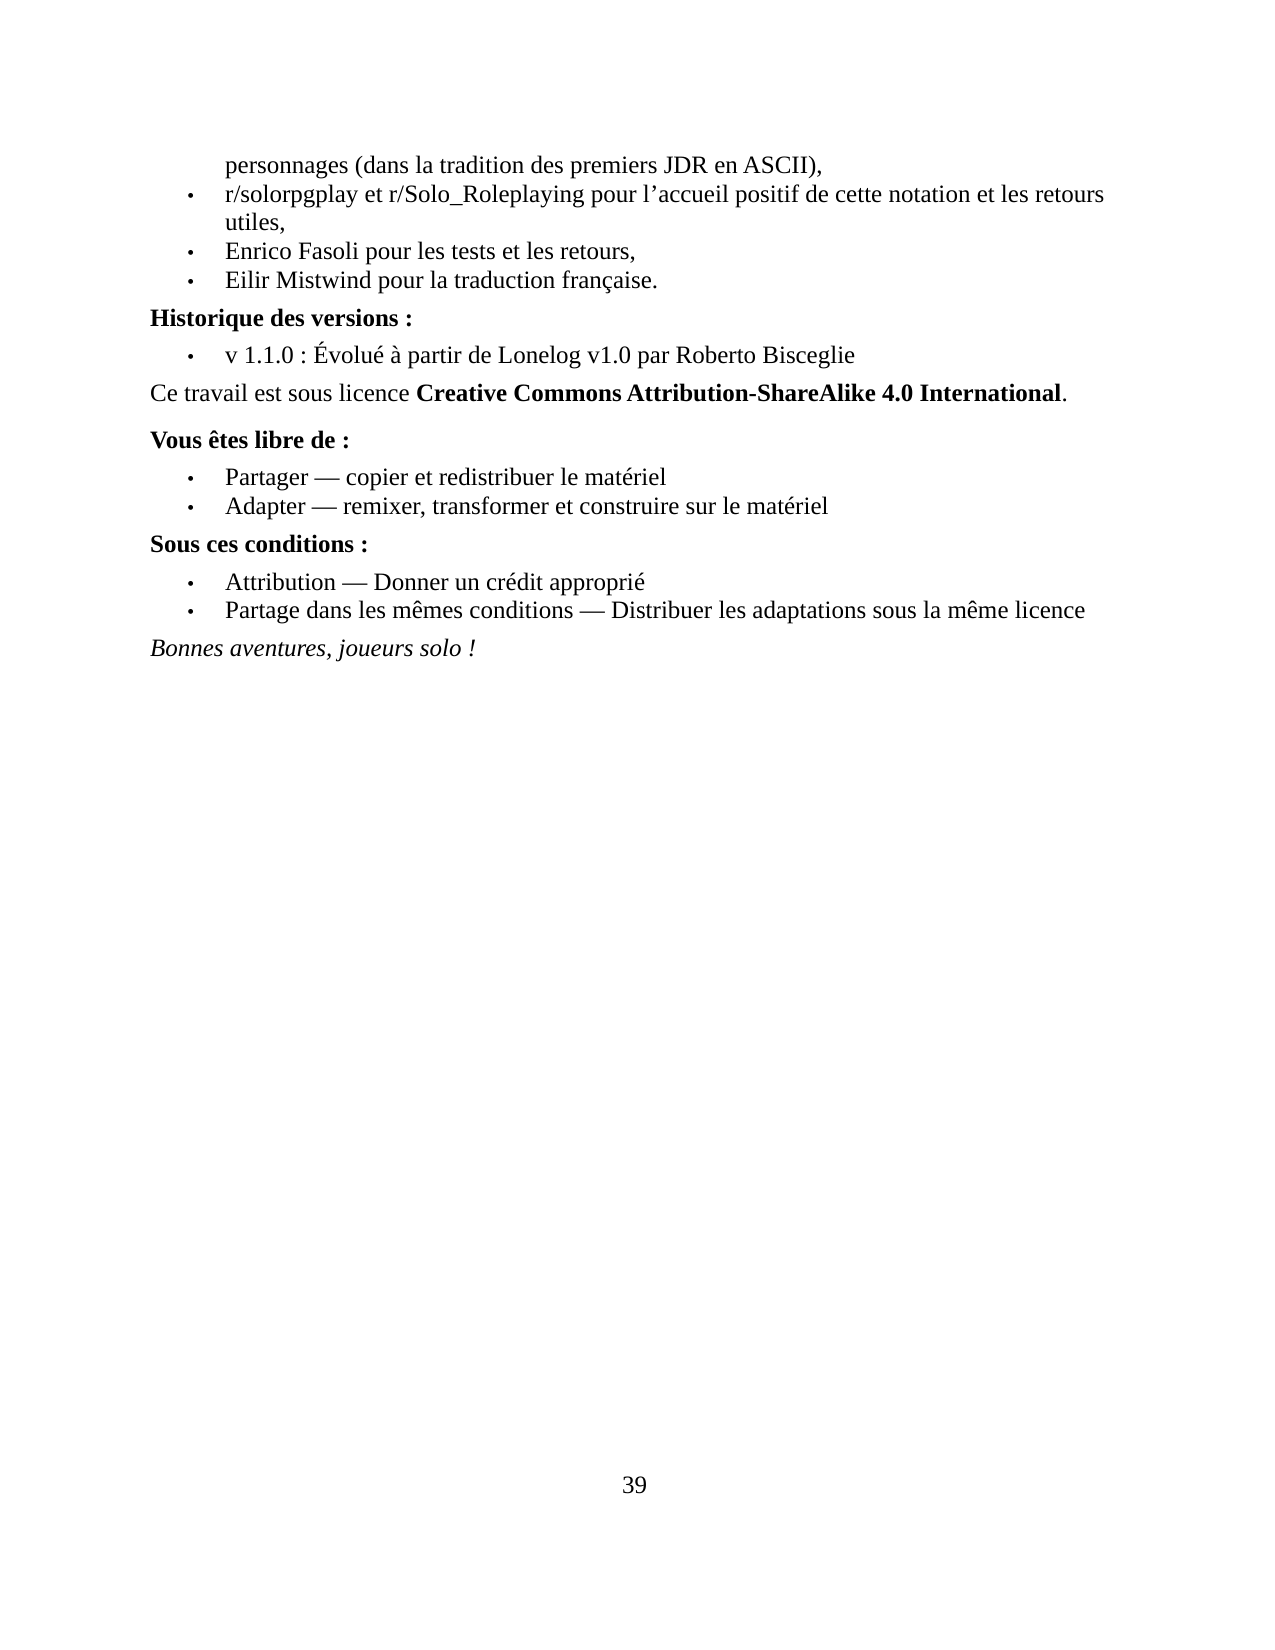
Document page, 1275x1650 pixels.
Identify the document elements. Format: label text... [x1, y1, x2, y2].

text Ce travail est sous licence Creative Commons Attribution-ShareAlike 4.0 International. [150, 378, 1125, 407]
list Enrico Fasoli pour les tests et les retours, [187, 236, 1125, 265]
list Partage dans les mêmes conditions — Distribuer les adaptations sous la même licence [187, 595, 1125, 624]
text Vous êtes libre de : [150, 425, 1125, 453]
list Adapter — remixer, transformer et construire sur le matériel [187, 491, 1125, 520]
list v 1.1.0 : Évolué à partir de Lonelog v1.0 par Roberto Bisceglie [187, 340, 1125, 369]
text Bonnes aventures, joueurs solo ! [150, 633, 1125, 662]
text Historique des versions : [150, 303, 1125, 331]
list r/solorpgplay et r/Solo_Roleplaying pour l’accueil positif de cette notation et les retours utiles, [187, 179, 1125, 236]
list Eilir Mistwind pour la traduction française. [187, 265, 1125, 294]
text Sous ces conditions : [150, 529, 1125, 558]
list Attribution — Donner un crédit approprié [187, 567, 1125, 595]
list Partager — copier et redistribuer le matériel [187, 462, 1125, 491]
list personnages (dans la tradition des premiers JDR en ASCII), [187, 150, 1125, 179]
